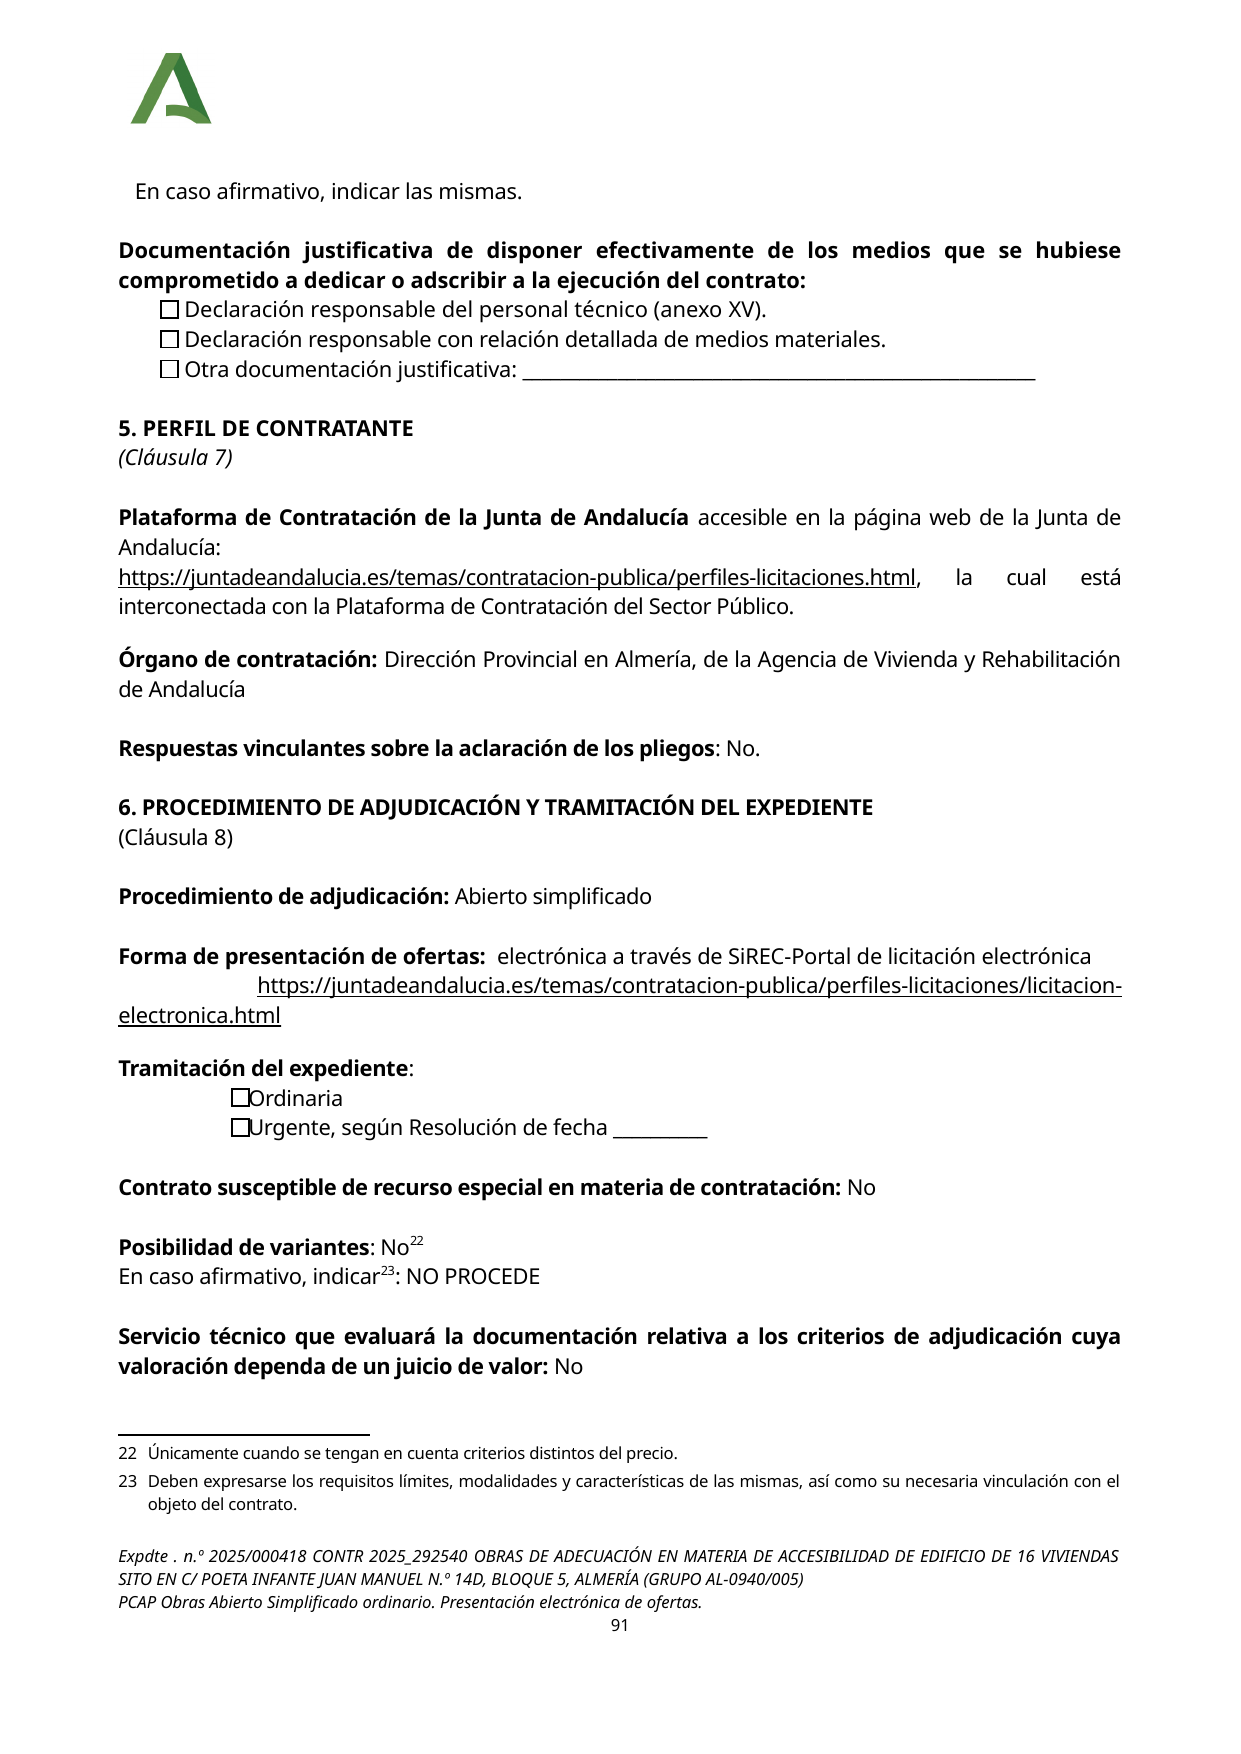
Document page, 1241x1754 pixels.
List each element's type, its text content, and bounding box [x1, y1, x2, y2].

text Plataforma de Contratación de la Junta de Andalucía accesible en la página web de la Junta de Andalucía: [118, 502, 1122, 562]
text Declaración responsable del personal técnico (anexo XV). [118, 294, 1122, 324]
text Tramitación del expediente: [118, 1053, 1122, 1083]
text Servicio técnico que evaluará la documentación relativa a los criterios de adjudicación cuya valoración dependa de un juicio de valor: No [118, 1321, 1122, 1381]
picture [127, 48, 216, 128]
text Otra documentación justificativa: ______________________________________________________ [118, 354, 1122, 384]
text Declaración responsable con relación detallada de medios materiales. [118, 324, 1122, 354]
text Deben expresarse los requisitos límites, modalidades y características de las mismas, así como su necesaria vinculación con el objeto del contrato. [118, 1470, 1122, 1516]
text (Cláusula 7) [118, 442, 1122, 472]
text 5. PERFIL DE CONTRATANTE [118, 413, 1122, 442]
text https://juntadeandalucia.es/temas/contratacion-publica/perfiles-licitaciones.html, la cual está interconectada con la Plataforma de Contratación del Sector Público. [118, 562, 1122, 621]
text Ordinaria [118, 1083, 1122, 1112]
text Documentación justificativa de disponer efectivamente de los medios que se hubiese comprometido a dedicar o adscribir a la ejecución del contrato: [118, 235, 1122, 294]
text En caso afirmativo, indicar: NO PROCEDE [118, 1261, 1122, 1291]
text https://juntadeandalucia.es/temas/contratacion-publica/perfiles-licitaciones/licitacion-electronica.html [118, 971, 1122, 1030]
text Urgente, según Resolución de fecha __________ [118, 1112, 1122, 1142]
text Respuestas vinculantes sobre la aclaración de los pliegos: No. [118, 733, 1122, 763]
text 6. PROCEDIMIENTO DE ADJUDICACIÓN Y TRAMITACIÓN DEL EXPEDIENTE [118, 792, 1122, 822]
text Posibilidad de variantes: No [118, 1232, 1122, 1261]
text En caso afirmativo, indicar las mismas. [118, 176, 1122, 206]
text (Cláusula 8) [118, 822, 1122, 851]
text Contrato susceptible de recurso especial en materia de contratación: No [118, 1172, 1122, 1202]
text Procedimiento de adjudicación: Abierto simplificado [118, 881, 1122, 911]
text Únicamente cuando se tengan en cuenta criterios distintos del precio. [118, 1441, 1122, 1464]
text Órgano de contratación: Dirección Provincial en Almería, de la Agencia de Vivienda y Rehabilitación de Andalucía [118, 644, 1122, 703]
text Forma de presentación de ofertas: electrónica a través de SiREC-Portal de licitación electrónica [118, 941, 1122, 971]
